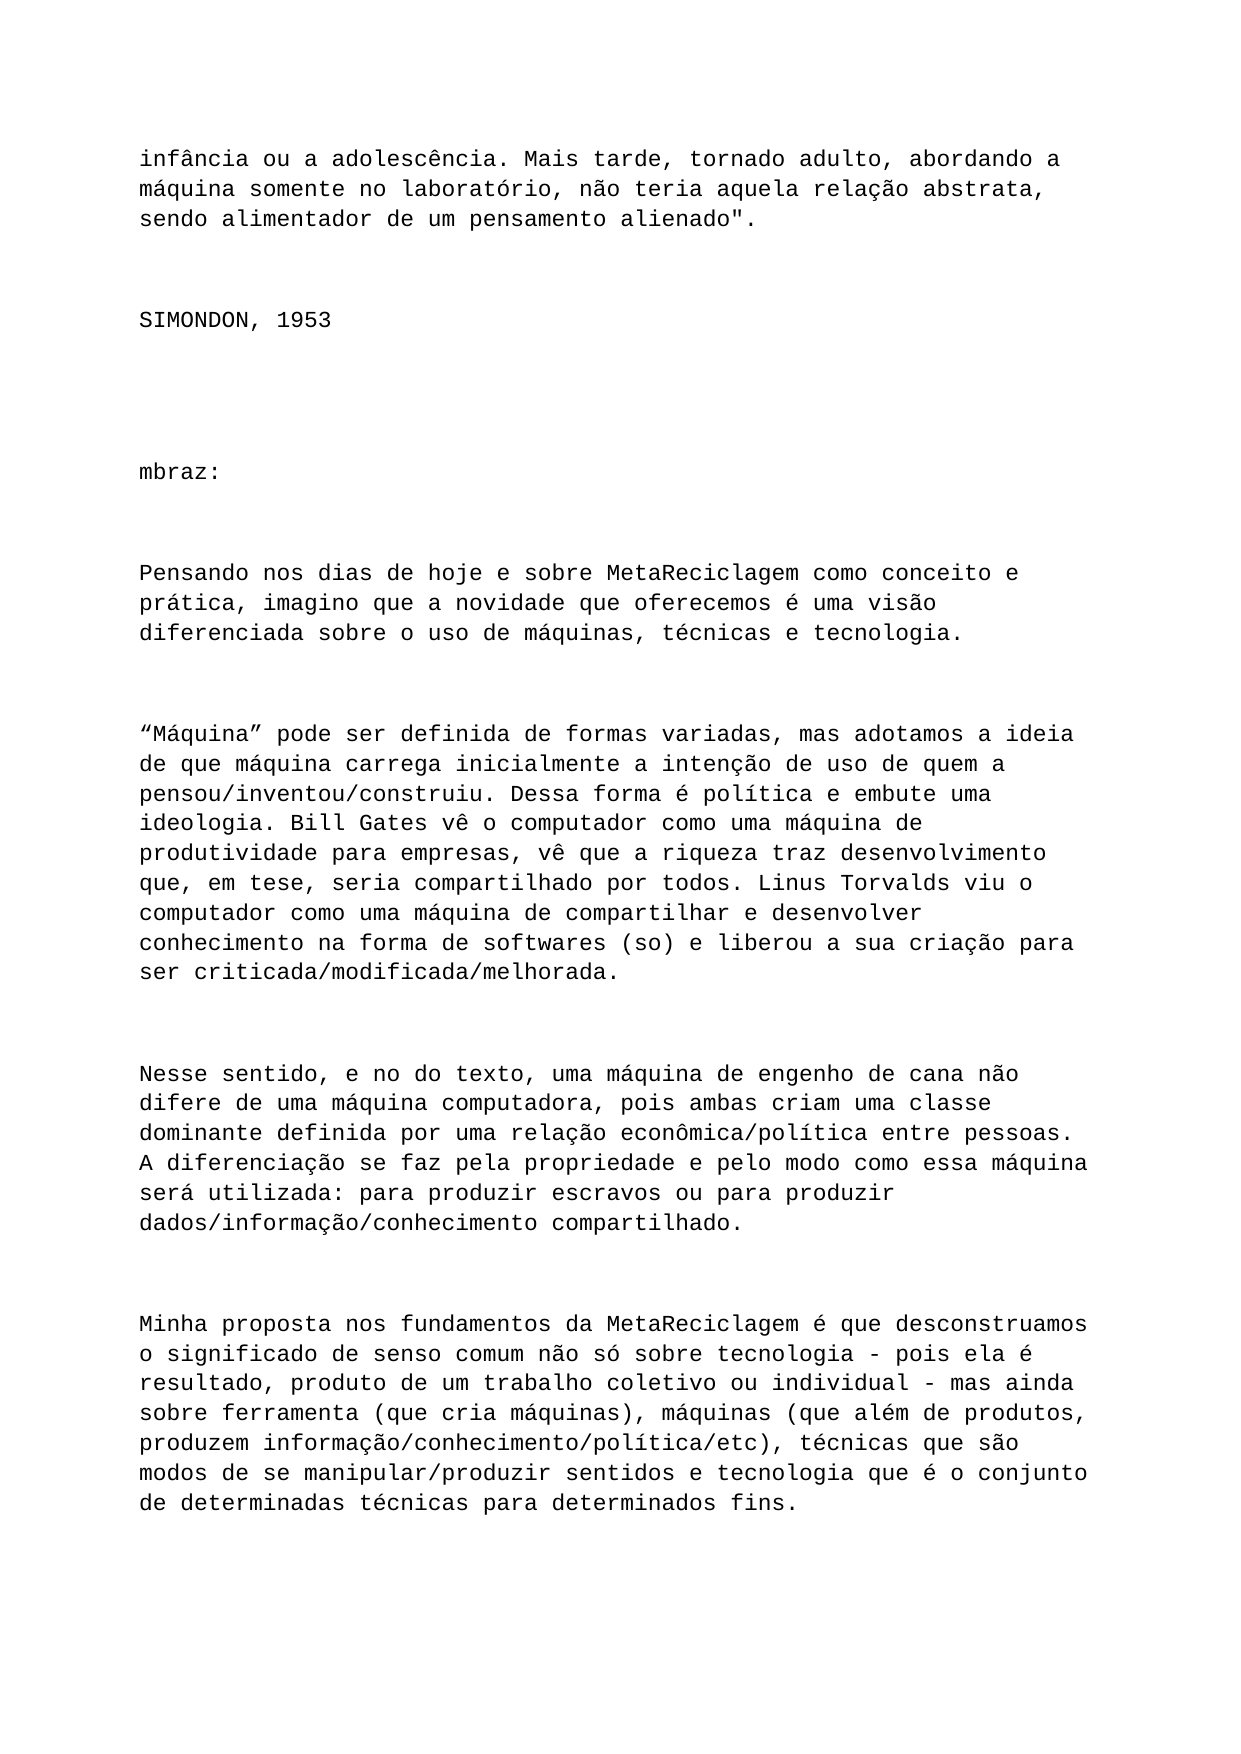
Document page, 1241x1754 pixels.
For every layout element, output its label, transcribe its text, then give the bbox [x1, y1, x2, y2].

text “Máquina” pode ser definida de formas variadas, mas adotamos a ideia de que máquina carrega inicialmente a intenção de uso de quem a pensou/inventou/construiu. Dessa forma é política e embute uma ideologia. Bill Gates vê o computador como uma máquina de produtividade para empresas, vê que a riqueza traz desenvolvimento que, em tese, seria compartilhado por todos. Linus Torvalds viu o computador como uma máquina de compartilhar e desenvolver conhecimento na forma de softwares (so) e liberou a sua criação para ser criticada/modificada/melhorada. [139, 722, 1101, 987]
text mbraz: [139, 460, 1101, 486]
text Minha proposta nos fundamentos da MetaReciclagem é que desconstruamos o significado de senso comum não só sobre tecnologia - pois ela é resultado, produto de um trabalho coletivo ou individual - mas ainda sobre ferramenta (que cria máquinas), máquinas (que além de produtos, produzem informação/conhecimento/política/etc), técnicas que são modos de se manipular/produzir sentidos e tecnologia que é o conjunto de determinadas técnicas para determinados fins. [139, 1312, 1101, 1517]
text Pensando nos dias de hoje e sobre MetaReciclagem como conceito e prática, imagino que a novidade que oferecemos é uma visão diferenciada sobre o uso de máquinas, técnicas e tecnologia. [139, 562, 1101, 647]
text SIMONDON, 1953 [139, 308, 1101, 334]
text infância ou a adolescência. Mais tarde, tornado adulto, abordando a máquina somente no laboratório, não teria aquela relação abstrata, sendo alimentador de um pensamento alienado". [139, 148, 1101, 233]
text Nesse sentido, e no do texto, uma máquina de engenho de cana não difere de uma máquina computadora, pois ambas criam uma classe dominante definida por uma relação econômica/política entre pessoas. A diferenciação se faz pela propriedade e pelo modo como essa máquina será utilizada: para produzir escravos ou para produzir dados/informação/conhecimento compartilhado. [139, 1062, 1101, 1237]
